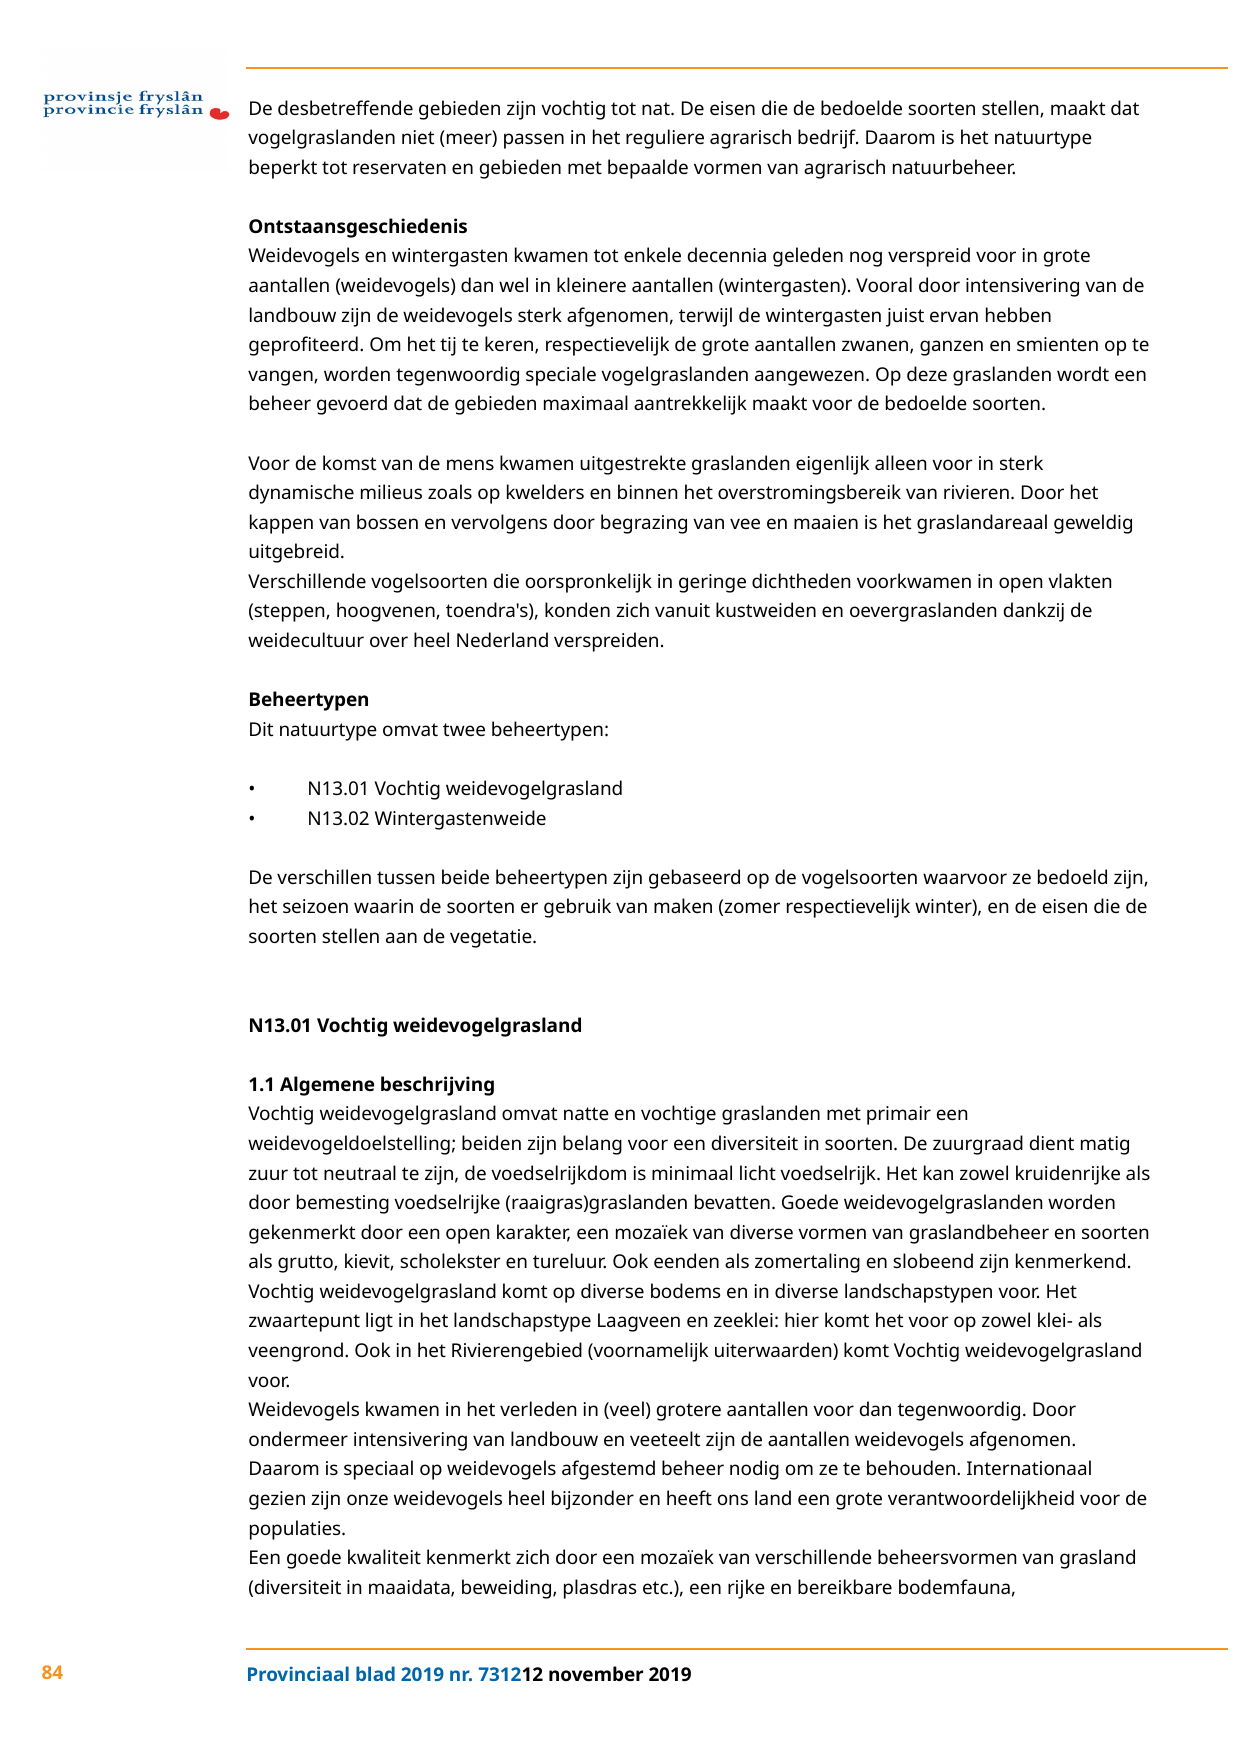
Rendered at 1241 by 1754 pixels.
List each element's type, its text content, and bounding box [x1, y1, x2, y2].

text 1.1 Algemene beschrijving [248, 1071, 1152, 1097]
text Vochtig weidevogelgrasland omvat natte en vochtige graslanden met primair een weidevogeldoelstelling; beiden zijn belang voor een diversiteit in soorten. De zuurgraad dient matig zuur tot neutraal te zijn, de voedselrijkdom is minimaal licht voedselrijk. Het kan zowel kruidenrijke als door bemesting voedselrijke (raaigras)graslanden bevatten. Goede weidevogelgraslanden worden gekenmerkt door een open karakter, een mozaïek van diverse vormen van graslandbeheer en soorten als grutto, kievit, scholekster en tureluur. Ook eenden als zomertaling en slobeend zijn kenmerkend. Vochtig weidevogelgrasland komt op diverse bodems en in diverse landschapstypen voor. Het zwaartepunt ligt in het landschapstype Laagveen en zeeklei: hier komt het voor op zowel klei- als veengrond. Ook in het Rivierengebied (voornamelijk uiterwaarden) komt Vochtig weidevogelgrasland voor. [248, 1101, 1152, 1393]
text Weidevogels kwamen in het verleden in (veel) grotere aantallen voor dan tegenwoordig. Door ondermeer intensivering van landbouw en veeteelt zijn de aantallen weidevogels afgenomen. Daarom is speciaal op weidevogels afgestemd beheer nodig om ze te behouden. Internationaal gezien zijn onze weidevogels heel bijzonder en heeft ons land een grote verantwoordelijkheid voor de populaties. [248, 1396, 1152, 1541]
text Voor de komst van de mens kwamen uitgestrekte graslanden eigenlijk alleen voor in sterk dynamische milieus zoals op kwelders en binnen het overstromingsbereik van rivieren. Door het kappen van bossen en vervolgens door begrazing van vee en maaien is het graslandareaal geweldig uitgebreid. [248, 450, 1152, 564]
text Een goede kwaliteit kenmerkt zich door een mozaïek van verschillende beheersvormen van grasland (diversiteit in maaidata, beweiding, plasdras etc.), een rijke en bereikbare bodemfauna, [248, 1544, 1152, 1600]
text Beheertypen [248, 686, 1152, 712]
text De verschillen tussen beide beheertypen zijn gebaseerd op de vogelsoorten waarvoor ze bedoeld zijn, het seizoen waarin de soorten er gebruik van maken (zomer respectievelijk winter), en de eisen die de soorten stellen aan de vegetatie. [248, 864, 1152, 949]
text N13.01 Vochtig weidevogelgrasland [248, 1012, 1152, 1038]
text Ontstaansgeschiedenis [248, 213, 1152, 239]
picture [41, 47, 231, 172]
text Verschillende vogelsoorten die oorspronkelijk in geringe dichtheden voorkwamen in open vlakten (steppen, hoogvenen, toendra's), konden zich vanuit kustweiden en oevergraslanden dankzij de weidecultuur over heel Nederland verspreiden. [248, 568, 1152, 653]
text Weidevogels en wintergasten kwamen tot enkele decennia geleden nog verspreid voor in grote aantallen (weidevogels) dan wel in kleinere aantallen (wintergasten). Vooral door intensivering van de landbouw zijn de weidevogels sterk afgenomen, terwijl de wintergasten juist ervan hebben geprofiteerd. Om het tij te keren, respectievelijk de grote aantallen zwanen, ganzen en smienten op te vangen, worden tegenwoordig speciale vogelgraslanden aangewezen. Op deze graslanden wordt een beheer gevoerd dat de gebieden maximaal aantrekkelijk maakt voor de bedoelde soorten. [248, 243, 1152, 416]
text Dit natuurtype omvat twee beheertypen: [248, 716, 1152, 742]
text De desbetreffende gebieden zijn vochtig tot nat. De eisen die de bedoelde soorten stellen, maakt dat vogelgraslanden niet (meer) passen in het reguliere agrarisch bedrijf. Daarom is het natuurtype beperkt tot reservaten en gebieden met bepaalde vormen van agrarisch natuurbeheer. [248, 95, 1152, 180]
list N13.02 Wintergastenweide [248, 805, 1152, 831]
list N13.01 Vochtig weidevogelgrasland [248, 775, 1152, 801]
